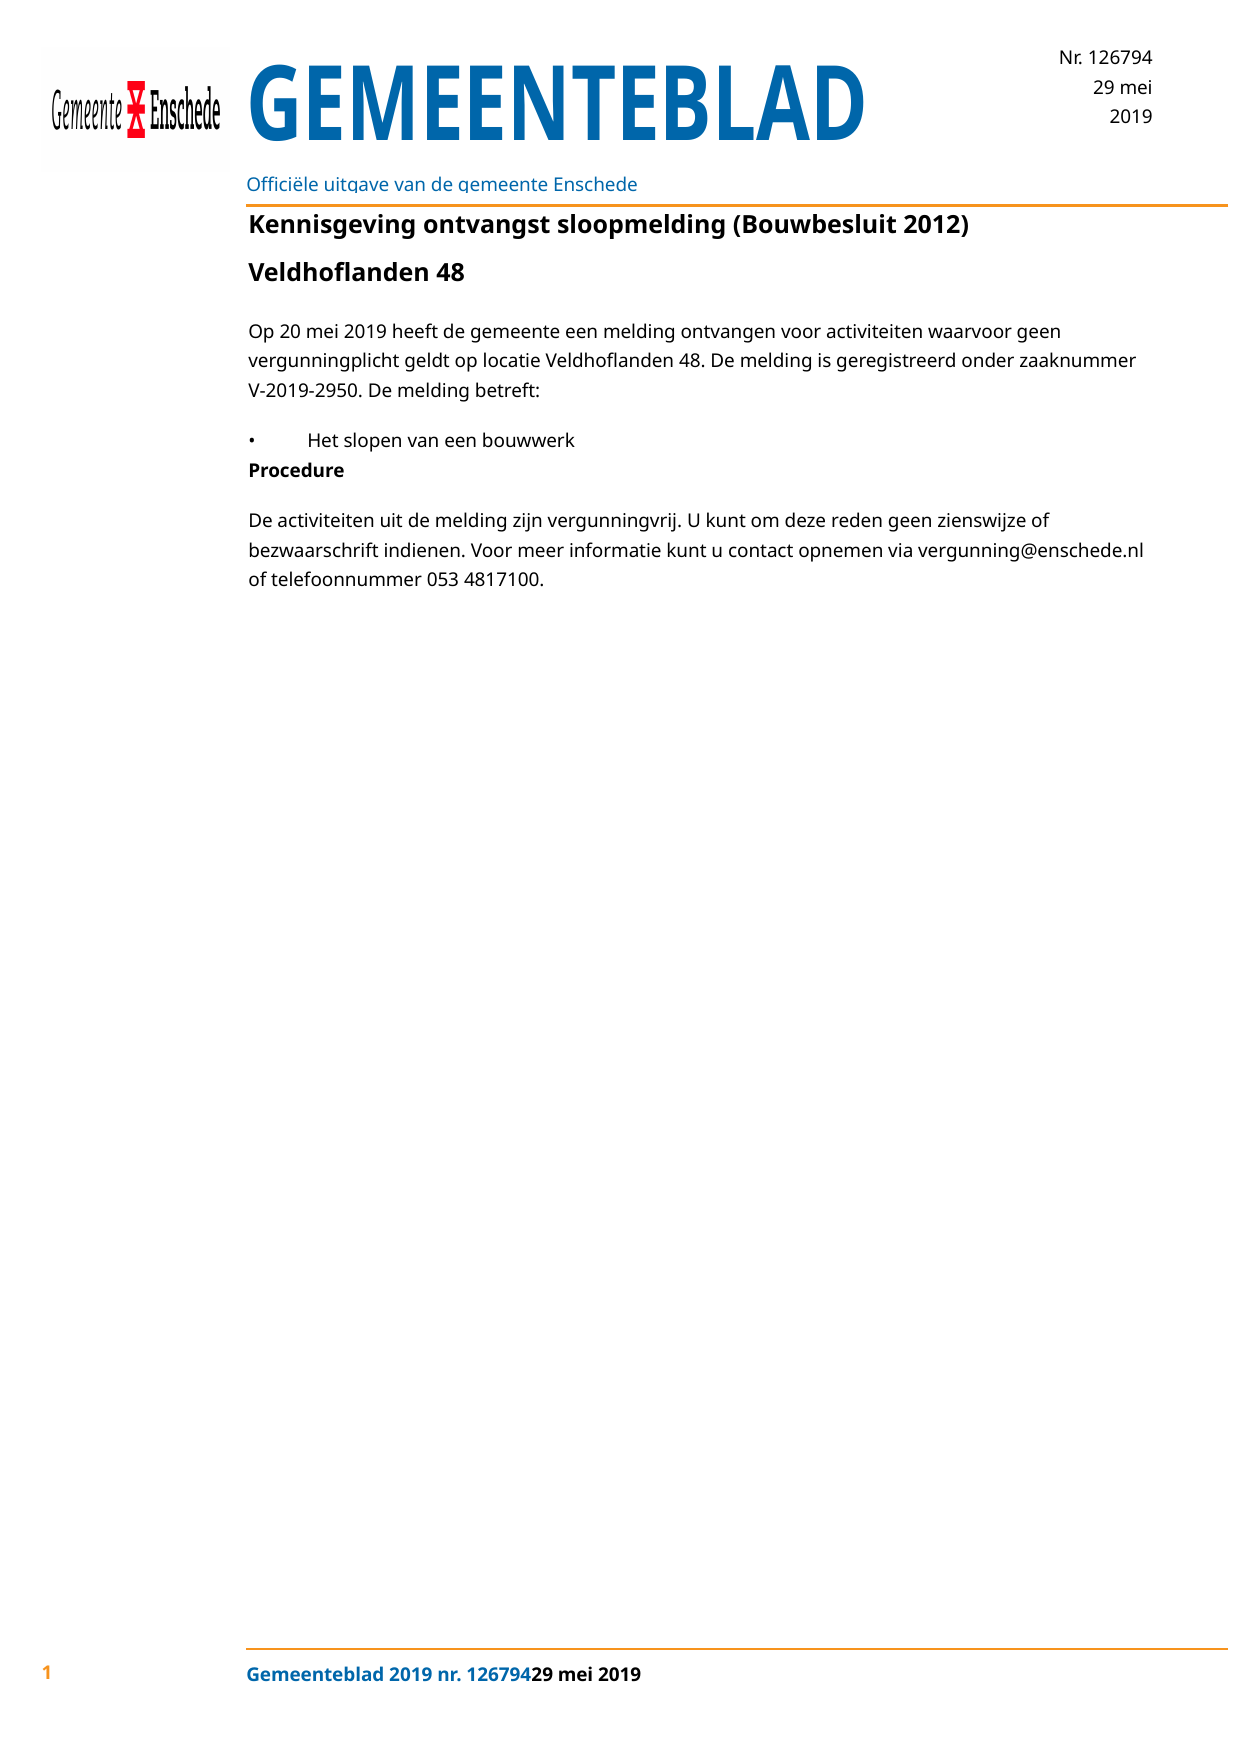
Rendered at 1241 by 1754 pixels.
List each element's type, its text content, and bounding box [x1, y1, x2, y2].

picture [41, 47, 231, 172]
text Procedure [248, 457, 1152, 483]
text De activiteiten uit de melding zijn vergunningvrij. U kunt om deze reden geen zienswijze of bezwaarschrift indienen. Voor meer informatie kunt u contact opnemen via vergunning@enschede.nl of telefoonnummer 053 4817100. [248, 507, 1152, 592]
text Kennisgeving ontvangst sloopmelding (Bouwbesluit 2012) Veldhoflanden 48 [248, 207, 1152, 288]
list Het slopen van een bouwwerk [248, 427, 1152, 453]
text Op 20 mei 2019 heeft de gemeente een melding ontvangen voor activiteiten waarvoor geen vergunningplicht geldt op locatie Veldhoflanden 48. De melding is geregistreerd onder zaaknummer V-2019-2950. De melding betreft: [248, 318, 1152, 403]
